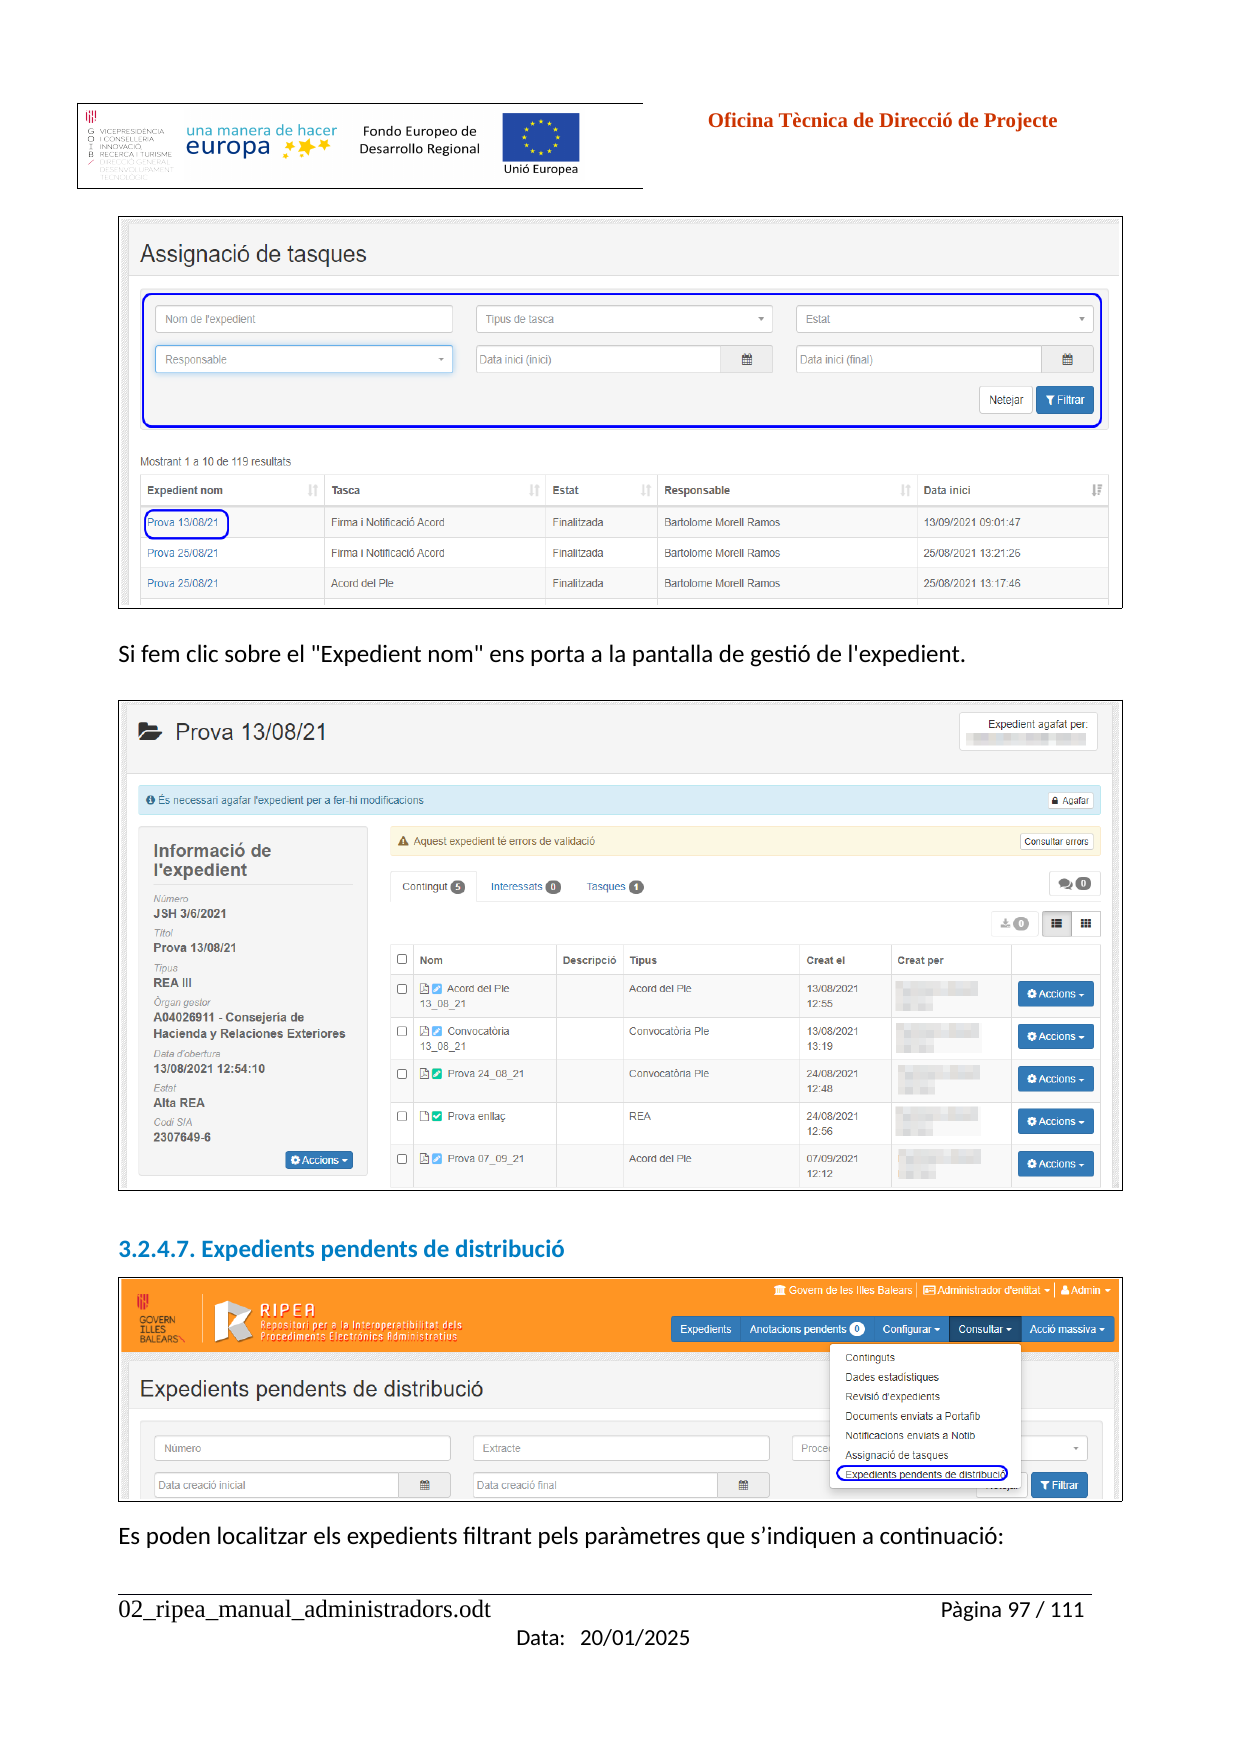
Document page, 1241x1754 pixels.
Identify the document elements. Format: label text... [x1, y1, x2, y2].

subtitle 3.2.4.7. Expedients pendents de distribució [118, 1233, 1122, 1264]
picture [121, 702, 1119, 1188]
text Es poden localitzar els expedients filtrant pels paràmetres que s’indiquen a continuació: [118, 1520, 1122, 1551]
picture [184, 108, 585, 182]
picture [82, 108, 178, 182]
picture [121, 219, 1119, 605]
picture [121, 1279, 1119, 1499]
text Si fem clic sobre el "Expedient nom" ens porta a la pantalla de gestió de l'expedient. [118, 638, 1122, 669]
